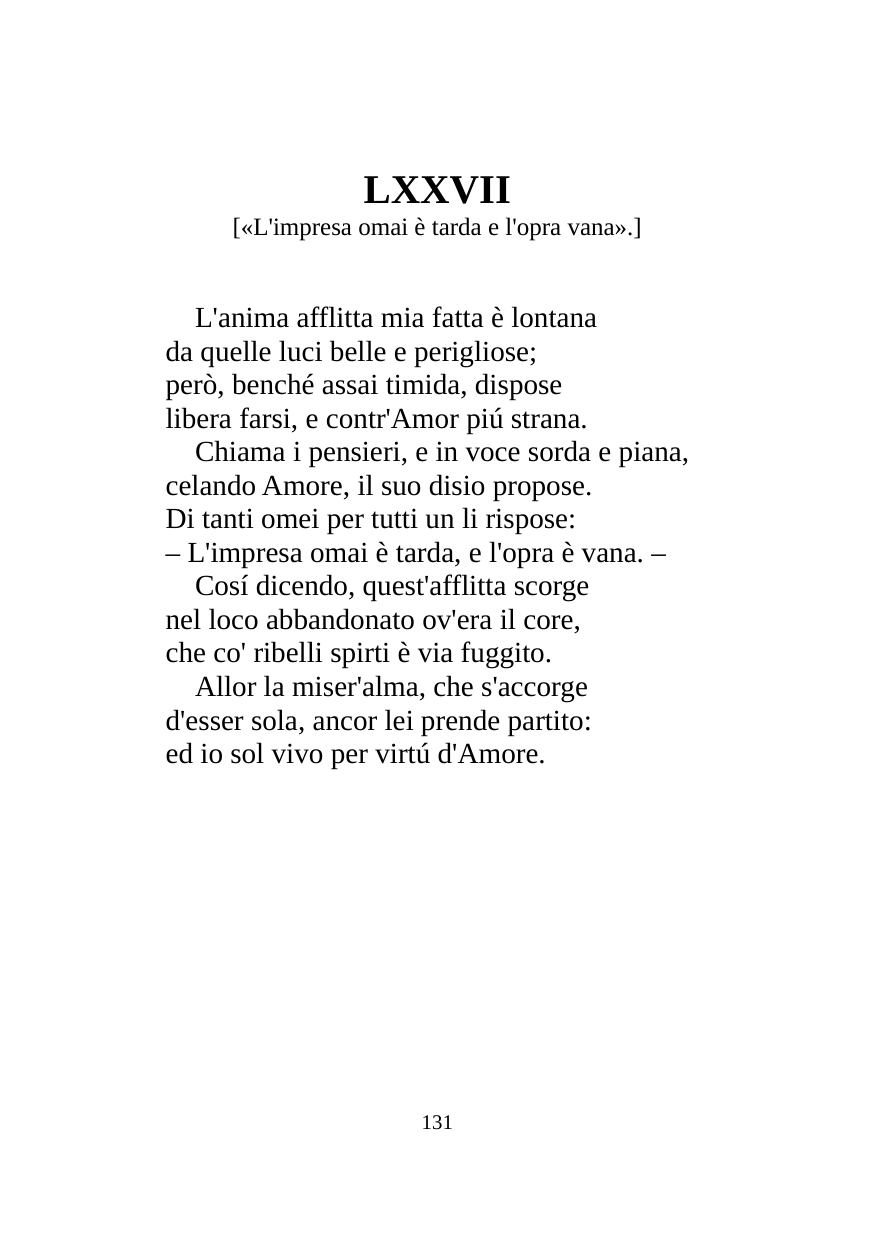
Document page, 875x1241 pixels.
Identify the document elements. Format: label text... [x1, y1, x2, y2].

text Allor la miser'alma, che s'accorge d'esser sola, ancor lei prende partito: ed io sol vivo per virtú d'Amore. [165, 669, 768, 770]
text Chiama i pensieri, e in voce sorda e piana, celando Amore, il suo disio propose. Di tanti omei per tutti un li rispose: ‒ L'impresa omai è tarda, e l'opra è vana. ‒ [165, 434, 768, 568]
subtitle LXXVII [«L'impresa omai è tarda e l'opra vana».] [165, 165, 709, 241]
text L'anima afflitta mia fatta è lontana da quelle luci belle e perigliose; però, benché assai timida, dispose libera farsi, e contr'Amor piú strana. [165, 300, 768, 434]
text Cosí dicendo, quest'afflitta scorge nel loco abbandonato ov'era il core, che co' ribelli spirti è via fuggito. [165, 568, 768, 669]
